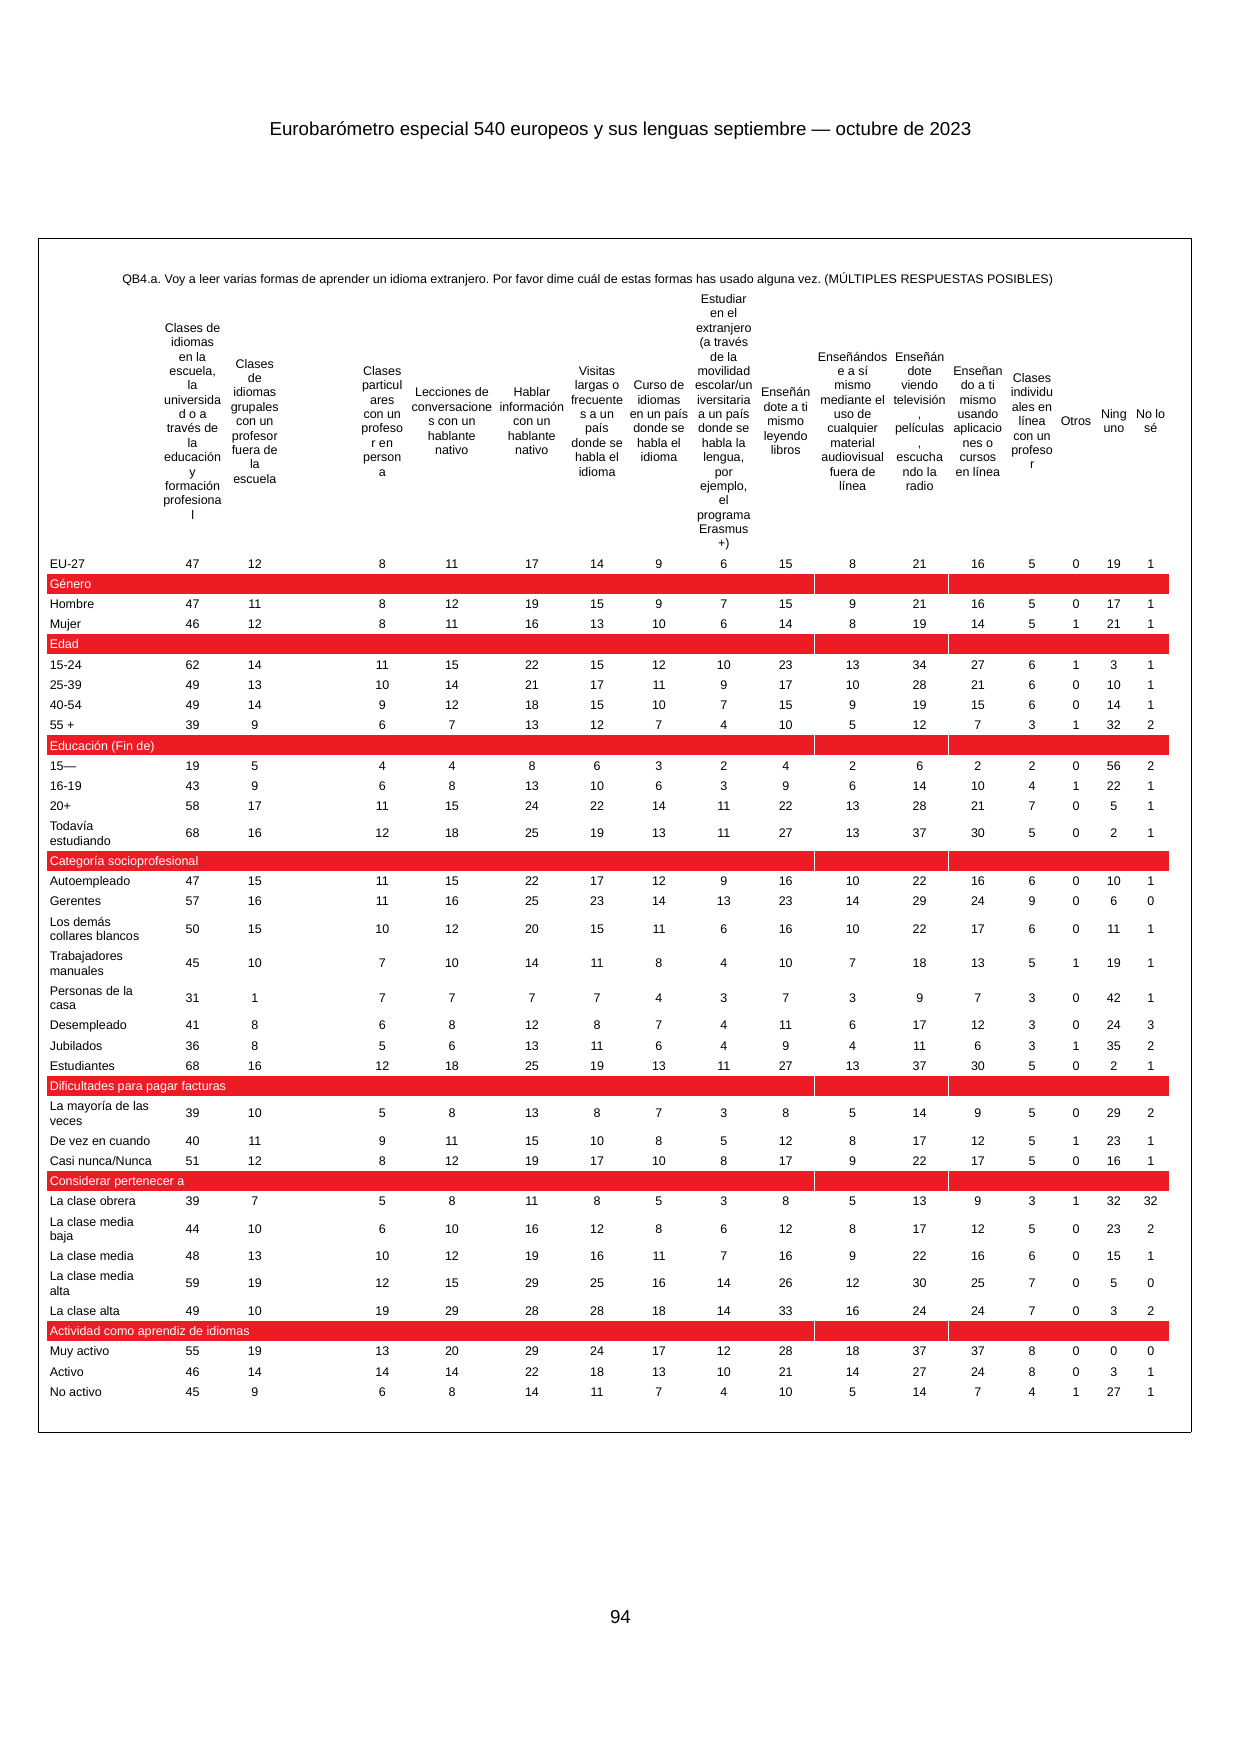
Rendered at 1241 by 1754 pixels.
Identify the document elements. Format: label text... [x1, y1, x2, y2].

table_cell [1132, 634, 1169, 654]
table_cell 12 [496, 1015, 567, 1035]
table_cell 6 [691, 911, 756, 946]
table_cell [627, 1321, 691, 1341]
table_cell 44 [160, 1211, 225, 1246]
table_cell 13 [815, 816, 890, 851]
table_cell 19 [1095, 946, 1132, 980]
table_cell 4 [691, 1015, 756, 1035]
table_cell 14 [890, 776, 948, 796]
table_cell [284, 614, 357, 634]
table_cell 11 [756, 1015, 814, 1035]
table_cell 10 [225, 946, 284, 980]
table_cell 29 [496, 1341, 567, 1361]
table_cell 13 [815, 654, 890, 674]
table_cell 22 [890, 1151, 948, 1171]
table_cell 8 [567, 1096, 627, 1130]
table_cell [949, 1321, 1007, 1341]
table_cell 40-54 [47, 695, 160, 715]
table_cell 24 [890, 1301, 948, 1321]
table_cell 15 [949, 695, 1007, 715]
table_cell [890, 851, 948, 871]
table_cell 19 [496, 594, 567, 614]
table_cell 4 [357, 755, 407, 776]
table_cell 12 [567, 1211, 627, 1246]
table_header [1095, 269, 1132, 289]
table_cell 22 [567, 796, 627, 816]
table_cell 32 [1132, 1191, 1169, 1211]
table_cell 11 [627, 1246, 691, 1266]
table_cell 16 [567, 1246, 627, 1266]
table_cell 0 [1057, 1341, 1095, 1361]
table_cell 7 [627, 715, 691, 735]
table_cell 0 [1057, 695, 1095, 715]
table_cell 10 [225, 1301, 284, 1321]
table_cell 10 [627, 695, 691, 715]
table_cell 17 [890, 1015, 948, 1035]
table_cell 24 [567, 1341, 627, 1361]
table_cell [567, 574, 627, 594]
table_cell 12 [225, 614, 284, 634]
table_cell 0 [1057, 1015, 1095, 1035]
table_cell [284, 289, 357, 553]
table_cell 23 [567, 891, 627, 911]
table_cell 12 [357, 1055, 407, 1076]
table_cell [1057, 1171, 1095, 1191]
table_cell 3 [691, 980, 756, 1015]
table_cell [496, 634, 567, 654]
table_cell [284, 1151, 357, 1171]
table_cell 15 [225, 911, 284, 946]
table_cell 15-24 [47, 654, 160, 674]
table_cell [284, 553, 357, 573]
table_cell [1132, 1171, 1169, 1191]
table_cell [567, 851, 627, 871]
table_cell 27 [949, 654, 1007, 674]
table_cell [949, 1076, 1007, 1096]
table_cell 7 [627, 1015, 691, 1035]
table_cell [627, 1171, 691, 1191]
table_cell 9 [815, 1151, 890, 1171]
table_cell 18 [567, 1361, 627, 1381]
table_cell 17 [496, 553, 567, 573]
table_cell 3 [1007, 1191, 1057, 1211]
table_cell 19 [496, 1246, 567, 1266]
table_cell 21 [1095, 614, 1132, 634]
table_cell 5 [1007, 553, 1057, 573]
table_cell 10 [691, 1361, 756, 1381]
table_cell 12 [949, 1130, 1007, 1151]
table_cell 14 [691, 1266, 756, 1301]
table_cell 13 [627, 1055, 691, 1076]
table_cell 0 [1132, 1266, 1169, 1301]
table_cell 22 [496, 871, 567, 891]
table_cell 5 [815, 1381, 890, 1402]
table_cell 14 [627, 891, 691, 911]
table_cell 6 [691, 1211, 756, 1246]
table_cell [496, 735, 567, 755]
table_cell 1 [1132, 1130, 1169, 1151]
table_cell 16 [756, 871, 814, 891]
table_cell 6 [357, 1381, 407, 1402]
table_cell 21 [756, 1361, 814, 1381]
table_cell 1 [1132, 776, 1169, 796]
table_cell 7 [949, 980, 1007, 1015]
table_cell [890, 574, 948, 594]
table_cell [357, 574, 407, 594]
table_cell 13 [496, 776, 567, 796]
table_cell 7 [1007, 1301, 1057, 1321]
table_cell 14 [815, 1361, 890, 1381]
table_cell 12 [815, 1266, 890, 1301]
table_cell 0 [1057, 755, 1095, 776]
table_cell 6 [1007, 911, 1057, 946]
table_cell Jubilados [47, 1035, 160, 1055]
table_cell 37 [890, 1341, 948, 1361]
table_cell 12 [407, 695, 496, 715]
table_cell 22 [1095, 776, 1132, 796]
table_cell 3 [1007, 1035, 1057, 1055]
table_cell 4 [691, 946, 756, 980]
table_cell 8 [1007, 1341, 1057, 1361]
table_cell Considerar pertenecer a [47, 1171, 496, 1191]
table_cell Todavía estudiando [47, 816, 160, 851]
table_cell 13 [357, 1341, 407, 1361]
table_cell [890, 1171, 948, 1191]
table_cell 13 [815, 1055, 890, 1076]
table_cell 2 [691, 755, 756, 776]
table_cell 0 [1057, 1361, 1095, 1381]
table_cell 9 [357, 695, 407, 715]
table_cell [407, 574, 496, 594]
table_cell 7 [1007, 1266, 1057, 1301]
table_cell [756, 574, 814, 594]
table_cell 27 [756, 816, 814, 851]
table_cell 39 [160, 715, 225, 735]
table_cell Clases de idiomas grupales con un profesor fuera de la escuela [225, 289, 284, 553]
table_cell 16 [949, 871, 1007, 891]
table_cell 1 [1132, 1381, 1169, 1402]
table_cell [890, 634, 948, 654]
table_cell Género [47, 574, 160, 594]
table_cell 1 [1132, 553, 1169, 573]
table_cell 22 [890, 871, 948, 891]
table_cell [1007, 1321, 1057, 1341]
table_cell [756, 851, 814, 871]
table_cell [496, 851, 567, 871]
table_cell 14 [496, 946, 567, 980]
table_cell 14 [225, 695, 284, 715]
table_cell [691, 574, 756, 594]
table_cell 25 [567, 1266, 627, 1301]
table_cell 9 [691, 675, 756, 695]
table_cell [284, 675, 357, 695]
table_cell 13 [225, 1246, 284, 1266]
table_cell Clases particulares con un profesor en persona [357, 289, 407, 553]
table_cell 10 [815, 911, 890, 946]
table_cell 9 [949, 1191, 1007, 1211]
table_cell [1057, 735, 1095, 755]
table_cell 8 [357, 553, 407, 573]
table_cell 1 [1132, 675, 1169, 695]
table_cell 2 [815, 755, 890, 776]
table_cell 15 [407, 796, 496, 816]
table_cell 7 [496, 980, 567, 1015]
table_cell [756, 1321, 814, 1341]
table_cell [815, 634, 890, 654]
table_cell 0 [1057, 1096, 1095, 1130]
table_cell 21 [496, 675, 567, 695]
table_cell 11 [407, 553, 496, 573]
table_cell 18 [815, 1341, 890, 1361]
table_cell 14 [890, 1381, 948, 1402]
table_cell 17 [567, 1151, 627, 1171]
table_cell 8 [407, 776, 496, 796]
table_cell 5 [357, 1096, 407, 1130]
table_cell [1095, 574, 1132, 594]
table_cell 8 [567, 1191, 627, 1211]
table_cell 13 [627, 1361, 691, 1381]
table_cell 24 [496, 796, 567, 816]
table_cell [160, 574, 225, 594]
table_cell Hombre [47, 594, 160, 614]
table_cell 16 [225, 891, 284, 911]
table_cell 7 [627, 1096, 691, 1130]
table_cell [496, 574, 567, 594]
table_cell 6 [627, 776, 691, 796]
table_cell 4 [691, 1035, 756, 1055]
table_cell 22 [890, 911, 948, 946]
table_cell 1 [1132, 911, 1169, 946]
table_cell 37 [890, 1055, 948, 1076]
table_cell [1007, 1076, 1057, 1096]
table_cell [815, 574, 890, 594]
table_cell 12 [407, 1151, 496, 1171]
table_cell 14 [1095, 695, 1132, 715]
table_cell Lecciones de conversaciones con un hablante nativo [407, 289, 496, 553]
table_cell 28 [890, 796, 948, 816]
table_cell Curso de idiomas en un país donde se habla el idioma [627, 289, 691, 553]
table_cell 6 [407, 1035, 496, 1055]
table_cell 12 [949, 1211, 1007, 1246]
table_cell 1 [1057, 1381, 1095, 1402]
table_cell 15 [567, 654, 627, 674]
table_cell 13 [890, 1191, 948, 1211]
table_cell 6 [1007, 675, 1057, 695]
table_cell 11 [627, 675, 691, 695]
table_cell 8 [357, 594, 407, 614]
table_cell 4 [627, 980, 691, 1015]
table_cell 10 [756, 1381, 814, 1402]
table_cell [284, 1055, 357, 1076]
table_cell 22 [496, 1361, 567, 1381]
table_cell [890, 1321, 948, 1341]
table_cell 58 [160, 796, 225, 816]
table_cell 16 [756, 911, 814, 946]
table_cell 12 [225, 1151, 284, 1171]
table_cell 12 [407, 911, 496, 946]
table_cell 26 [756, 1266, 814, 1301]
table_cell [627, 735, 691, 755]
table_cell 3 [691, 776, 756, 796]
table_cell 28 [496, 1301, 567, 1321]
table_cell 6 [1007, 1246, 1057, 1266]
table_cell 18 [496, 695, 567, 715]
table_cell 41 [160, 1015, 225, 1035]
table_cell 10 [567, 1130, 627, 1151]
table_cell 1 [1057, 614, 1095, 634]
table_cell 5 [1007, 1055, 1057, 1076]
table_cell 55 + [47, 715, 160, 735]
table_cell 0 [1057, 675, 1095, 695]
table_cell 4 [815, 1035, 890, 1055]
table_cell 5 [1007, 614, 1057, 634]
table_cell [627, 574, 691, 594]
table_cell 13 [627, 816, 691, 851]
table_cell 62 [160, 654, 225, 674]
table_cell 9 [815, 695, 890, 715]
table_cell 2 [1132, 1035, 1169, 1055]
table_cell 17 [627, 1341, 691, 1361]
table_cell [160, 735, 225, 755]
table_cell 0 [1057, 1301, 1095, 1321]
table_cell 6 [949, 1035, 1007, 1055]
table_cell 19 [225, 1266, 284, 1301]
table_cell 12 [567, 715, 627, 735]
table_cell [756, 1171, 814, 1191]
table_cell 35 [1095, 1035, 1132, 1055]
table_cell 8 [627, 1211, 691, 1246]
table_cell 40 [160, 1130, 225, 1151]
table_cell 9 [756, 1035, 814, 1055]
table_cell 3 [1095, 1301, 1132, 1321]
table_cell 20+ [47, 796, 160, 816]
table_cell 5 [1095, 1266, 1132, 1301]
table_cell 11 [627, 911, 691, 946]
table_cell 5 [815, 1191, 890, 1211]
table_cell [284, 715, 357, 735]
table_cell 10 [1095, 871, 1132, 891]
table_cell 0 [1057, 553, 1095, 573]
table_cell 8 [407, 1191, 496, 1211]
table_cell [47, 289, 160, 553]
table_cell 30 [949, 1055, 1007, 1076]
table_cell [284, 1266, 357, 1301]
table_cell 11 [225, 1130, 284, 1151]
table_cell 14 [949, 614, 1007, 634]
table_cell 16 [756, 1246, 814, 1266]
table_cell 10 [357, 675, 407, 695]
table_cell 15 [567, 594, 627, 614]
table_cell La mayoría de las veces [47, 1096, 160, 1130]
table_cell [407, 634, 496, 654]
table_cell 68 [160, 1055, 225, 1076]
table_cell 0 [1057, 1246, 1095, 1266]
table_cell 5 [225, 755, 284, 776]
table_cell 16-19 [47, 776, 160, 796]
table_cell 11 [691, 816, 756, 851]
table_cell [1057, 1076, 1095, 1096]
table_cell No lo sé [1132, 289, 1169, 553]
table_cell Actividad como aprendiz de idiomas [47, 1321, 496, 1341]
table_cell 21 [890, 553, 948, 573]
table_cell 48 [160, 1246, 225, 1266]
table_cell 3 [1007, 980, 1057, 1015]
table_cell 17 [949, 911, 1007, 946]
table_cell Casi nunca/Nunca [47, 1151, 160, 1171]
table_cell [1057, 1321, 1095, 1341]
table_cell 5 [357, 1191, 407, 1211]
table_cell [567, 634, 627, 654]
table_cell [284, 1015, 357, 1035]
table_cell 68 [160, 816, 225, 851]
table_cell [691, 634, 756, 654]
table_cell 39 [160, 1096, 225, 1130]
table_cell [284, 871, 357, 891]
table_cell 5 [1007, 594, 1057, 614]
table_cell 11 [357, 891, 407, 911]
table_cell 18 [890, 946, 948, 980]
table_cell 29 [407, 1301, 496, 1321]
table_cell [284, 1301, 357, 1321]
table_cell 6 [357, 776, 407, 796]
table_cell 16 [407, 891, 496, 911]
table_cell 5 [1007, 1096, 1057, 1130]
table_cell 1 [1057, 1130, 1095, 1151]
table_cell 14 [567, 553, 627, 573]
table_cell 0 [1057, 594, 1095, 614]
table_cell [1095, 1321, 1132, 1341]
table_cell 27 [756, 1055, 814, 1076]
table_cell [1007, 851, 1057, 871]
table_cell 19 [225, 1341, 284, 1361]
table_cell 14 [691, 1301, 756, 1321]
table_cell [949, 574, 1007, 594]
table_cell [567, 735, 627, 755]
table_cell De vez en cuando [47, 1130, 160, 1151]
table_cell 15 [225, 871, 284, 891]
table_cell 5 [691, 1130, 756, 1151]
table_cell 9 [225, 776, 284, 796]
table_cell 5 [815, 1096, 890, 1130]
table_cell 1 [1132, 816, 1169, 851]
table_cell Edad [47, 634, 160, 654]
table_cell 37 [890, 816, 948, 851]
table_cell 1 [225, 980, 284, 1015]
table_cell 27 [890, 1361, 948, 1381]
table_cell 23 [1095, 1130, 1132, 1151]
table_cell [357, 735, 407, 755]
table_cell 4 [1007, 1381, 1057, 1402]
table_cell 33 [756, 1301, 814, 1321]
table_cell 5 [1007, 1211, 1057, 1246]
table_cell 14 [407, 675, 496, 695]
table_cell Mujer [47, 614, 160, 634]
table_cell 10 [407, 1211, 496, 1246]
table_cell 8 [627, 1130, 691, 1151]
table_cell 17 [1095, 594, 1132, 614]
table_cell 12 [890, 715, 948, 735]
table_header [1132, 269, 1169, 289]
table_cell 1 [1132, 1055, 1169, 1076]
table_cell [691, 1321, 756, 1341]
table_cell 10 [357, 1246, 407, 1266]
table_cell [815, 735, 890, 755]
table_cell 25 [496, 891, 567, 911]
table_cell 6 [357, 1211, 407, 1246]
table_cell 0 [1057, 891, 1095, 911]
table_cell 16 [496, 1211, 567, 1246]
table_cell 9 [890, 980, 948, 1015]
table_cell 2 [1095, 816, 1132, 851]
table_cell [627, 1076, 691, 1096]
table_cell 49 [160, 695, 225, 715]
table_cell Activo [47, 1361, 160, 1381]
table_cell 3 [1095, 654, 1132, 674]
table_cell 10 [1095, 675, 1132, 695]
table_cell 47 [160, 871, 225, 891]
table_cell 14 [225, 654, 284, 674]
table_cell 47 [160, 594, 225, 614]
table_cell [284, 1211, 357, 1246]
table_cell 0 [1057, 1211, 1095, 1246]
table_cell [284, 946, 357, 980]
table_cell La clase alta [47, 1301, 160, 1321]
table_cell [407, 735, 496, 755]
table_cell 13 [225, 675, 284, 695]
table_cell Clases de idiomas en la escuela, la universidad o a través de la educación y formación profesional [160, 289, 225, 553]
table_cell 1 [1132, 1151, 1169, 1171]
table_cell 15— [47, 755, 160, 776]
table_cell 12 [756, 1211, 814, 1246]
table_cell 7 [756, 980, 814, 1015]
table_cell 8 [627, 946, 691, 980]
table_cell 12 [225, 553, 284, 573]
table_cell 14 [225, 1361, 284, 1381]
table_cell Muy activo [47, 1341, 160, 1361]
table_cell 10 [815, 675, 890, 695]
table_cell 8 [567, 1015, 627, 1035]
table_cell 0 [1057, 1151, 1095, 1171]
table_cell 51 [160, 1151, 225, 1171]
table_cell [949, 851, 1007, 871]
table_cell 0 [1057, 796, 1095, 816]
table_cell 10 [225, 1211, 284, 1246]
table_cell 5 [815, 715, 890, 735]
table_cell 19 [567, 816, 627, 851]
table_cell [815, 1171, 890, 1191]
table_cell 4 [756, 755, 814, 776]
table_cell 17 [225, 796, 284, 816]
table_cell 34 [890, 654, 948, 674]
table_cell 8 [1007, 1361, 1057, 1381]
table_cell 23 [756, 891, 814, 911]
table_cell Enseñándote a ti mismo leyendo libros [756, 289, 814, 553]
table_cell 11 [407, 1130, 496, 1151]
table_cell 1 [1057, 946, 1095, 980]
table_cell [284, 574, 357, 594]
table_cell 1 [1132, 1361, 1169, 1381]
table_cell 3 [1132, 1015, 1169, 1035]
table_cell 7 [691, 594, 756, 614]
table_cell 30 [949, 816, 1007, 851]
table_cell Estudiar en el extranjero (a través de la movilidad escolar/universitaria a un país donde se habla la lengua, por ejemplo, el programa Erasmus +) [691, 289, 756, 553]
table_cell 3 [691, 1191, 756, 1211]
table_cell [496, 1076, 567, 1096]
table_cell 1 [1132, 614, 1169, 634]
table_cell 11 [357, 654, 407, 674]
table_cell Ninguno [1095, 289, 1132, 553]
table_cell 16 [949, 553, 1007, 573]
table_cell 30 [890, 1266, 948, 1301]
table_cell 2 [1132, 715, 1169, 735]
table_cell 19 [496, 1151, 567, 1171]
table_cell [284, 911, 357, 946]
table_cell 55 [160, 1341, 225, 1361]
table_cell 7 [1007, 796, 1057, 816]
table_cell Los demás collares blancos [47, 911, 160, 946]
table_cell [225, 735, 284, 755]
table_cell 4 [691, 1381, 756, 1402]
table_cell 19 [890, 614, 948, 634]
table_cell 17 [890, 1211, 948, 1246]
table_cell [284, 735, 357, 755]
table_cell 15 [756, 695, 814, 715]
table_cell 46 [160, 1361, 225, 1381]
table_cell 19 [357, 1301, 407, 1321]
table_cell 16 [949, 1246, 1007, 1266]
table_cell 32 [1095, 715, 1132, 735]
table_cell [691, 735, 756, 755]
table_cell [756, 735, 814, 755]
table_cell 11 [567, 1381, 627, 1402]
table_cell [284, 1361, 357, 1381]
table_cell 4 [1007, 776, 1057, 796]
table_cell 7 [815, 946, 890, 980]
table_cell 6 [357, 715, 407, 735]
table_cell 24 [949, 1301, 1007, 1321]
table_cell 2 [1095, 1055, 1132, 1076]
table_cell Enseñando a ti mismo usando aplicaciones o cursos en línea [949, 289, 1007, 553]
table_cell 49 [160, 1301, 225, 1321]
table_cell 5 [627, 1191, 691, 1211]
table_cell Educación (Fin de) [47, 735, 160, 755]
table_cell 27 [1095, 1381, 1132, 1402]
table_cell 8 [407, 1015, 496, 1035]
table_cell [567, 1171, 627, 1191]
table_cell 7 [407, 715, 496, 735]
table_cell 45 [160, 1381, 225, 1402]
table_cell [496, 1171, 567, 1191]
table_cell 23 [1095, 1211, 1132, 1246]
table_cell 11 [890, 1035, 948, 1055]
table_cell [1095, 634, 1132, 654]
table_cell [627, 851, 691, 871]
table_cell [284, 1035, 357, 1055]
table_cell [1007, 634, 1057, 654]
table_cell Personas de la casa [47, 980, 160, 1015]
table_cell 3 [1095, 1361, 1132, 1381]
table_cell 11 [567, 1035, 627, 1055]
table_cell 1 [1132, 695, 1169, 715]
table_cell 21 [890, 594, 948, 614]
table_cell 7 [691, 695, 756, 715]
table_cell Desempleado [47, 1015, 160, 1035]
table_cell Visitas largas o frecuentes a un país donde se habla el idioma [567, 289, 627, 553]
table_cell 43 [160, 776, 225, 796]
table_cell 10 [691, 654, 756, 674]
table_cell [815, 851, 890, 871]
table_cell 45 [160, 946, 225, 980]
table_cell 8 [756, 1096, 814, 1130]
table_cell [815, 1321, 890, 1341]
table_cell 7 [627, 1381, 691, 1402]
table_cell [1057, 851, 1095, 871]
table_cell 10 [627, 614, 691, 634]
table_cell 10 [357, 911, 407, 946]
table_cell 16 [1095, 1151, 1132, 1171]
table_cell [949, 1171, 1007, 1191]
table_cell 1 [1132, 654, 1169, 674]
table_header [47, 269, 119, 289]
table_cell 11 [407, 614, 496, 634]
table_cell [284, 654, 357, 674]
table_cell 10 [756, 946, 814, 980]
table_cell 11 [357, 871, 407, 891]
table_cell 15 [756, 553, 814, 573]
table_cell 7 [949, 715, 1007, 735]
table_cell 8 [225, 1015, 284, 1035]
table_cell 3 [1007, 1015, 1057, 1035]
table_cell 32 [1095, 1191, 1132, 1211]
table_cell 1 [1132, 594, 1169, 614]
table_cell La clase obrera [47, 1191, 160, 1211]
table_cell 12 [407, 594, 496, 614]
table_cell 15 [567, 695, 627, 715]
table_cell 1 [1057, 715, 1095, 735]
table_cell 3 [691, 1096, 756, 1130]
table_cell 9 [949, 1096, 1007, 1130]
table_cell [949, 735, 1007, 755]
table_cell 28 [567, 1301, 627, 1321]
table_cell 14 [815, 891, 890, 911]
table_cell [160, 634, 225, 654]
table_cell 17 [756, 675, 814, 695]
table_cell 5 [357, 1035, 407, 1055]
table_cell 13 [496, 1096, 567, 1130]
table_cell 0 [1057, 1266, 1095, 1301]
table_cell 13 [691, 891, 756, 911]
table_cell 6 [357, 1015, 407, 1035]
table_cell 1 [1057, 776, 1095, 796]
table_cell Hablar información con un hablante nativo [496, 289, 567, 553]
table_cell 9 [357, 1130, 407, 1151]
table_cell 2 [1007, 755, 1057, 776]
table_cell [1057, 634, 1095, 654]
table_cell [567, 1076, 627, 1096]
table_cell 12 [357, 1266, 407, 1301]
table_cell 10 [815, 871, 890, 891]
table_cell 7 [407, 980, 496, 1015]
table_cell 0 [1057, 871, 1095, 891]
table_cell 1 [1057, 1035, 1095, 1055]
table_cell 9 [225, 1381, 284, 1402]
table_cell Enseñándose a sí mismo mediante el uso de cualquier material audiovisual fuera de línea [815, 289, 890, 553]
table_cell 0 [1132, 1341, 1169, 1361]
table_cell 16 [225, 1055, 284, 1076]
table_cell 19 [567, 1055, 627, 1076]
table_cell [284, 776, 357, 796]
table_cell 15 [407, 871, 496, 891]
table_cell 8 [407, 1381, 496, 1402]
table_cell 10 [949, 776, 1007, 796]
table_cell 14 [890, 1096, 948, 1130]
table_cell 4 [407, 755, 496, 776]
table_cell La clase media baja [47, 1211, 160, 1246]
table_cell 14 [496, 1381, 567, 1402]
table_cell Clases individuales en línea con un profesor [1007, 289, 1057, 553]
table_cell [284, 1130, 357, 1151]
table_cell 1 [1132, 946, 1169, 980]
table_cell EU-27 [47, 553, 160, 573]
table_cell 29 [496, 1266, 567, 1301]
table_cell [1132, 1076, 1169, 1096]
table_cell 12 [407, 1246, 496, 1266]
table_cell 42 [1095, 980, 1132, 1015]
table_cell 10 [225, 1096, 284, 1130]
table_cell 12 [756, 1130, 814, 1151]
table_cell 9 [756, 776, 814, 796]
table_cell 10 [567, 776, 627, 796]
table_cell 7 [567, 980, 627, 1015]
table_cell 3 [1007, 715, 1057, 735]
table_cell [284, 755, 357, 776]
table_cell [691, 1076, 756, 1096]
table_cell 11 [357, 796, 407, 816]
table_cell 9 [815, 594, 890, 614]
table_cell 17 [756, 1151, 814, 1171]
table_cell [1095, 1076, 1132, 1096]
table_cell 6 [627, 1035, 691, 1055]
table_cell 57 [160, 891, 225, 911]
table_cell [1007, 1171, 1057, 1191]
table_cell 3 [815, 980, 890, 1015]
table_cell [890, 1076, 948, 1096]
table_cell 1 [1132, 980, 1169, 1015]
table_cell 17 [949, 1151, 1007, 1171]
table_cell 8 [357, 614, 407, 634]
table_cell [225, 634, 284, 654]
table_cell Estudiantes [47, 1055, 160, 1076]
table_cell 21 [949, 675, 1007, 695]
table_cell 0 [1057, 980, 1095, 1015]
table_cell 15 [407, 1266, 496, 1301]
table_cell [1132, 1321, 1169, 1341]
table_cell No activo [47, 1381, 160, 1402]
table_cell 6 [1007, 871, 1057, 891]
table_cell [890, 735, 948, 755]
table_cell 47 [160, 553, 225, 573]
table_cell 13 [567, 614, 627, 634]
table_cell 24 [1095, 1015, 1132, 1035]
table_cell [815, 1076, 890, 1096]
table_cell [756, 634, 814, 654]
table_cell 1 [1132, 1246, 1169, 1266]
table_cell 9 [627, 553, 691, 573]
table_cell [284, 1191, 357, 1211]
table_cell [225, 574, 284, 594]
table_cell 2 [1132, 1211, 1169, 1246]
table_cell 8 [815, 614, 890, 634]
table_cell 24 [949, 891, 1007, 911]
table_cell 6 [890, 755, 948, 776]
table_cell Otros [1057, 289, 1095, 553]
table_cell 8 [496, 755, 567, 776]
table_cell 17 [890, 1130, 948, 1151]
table_cell 11 [567, 946, 627, 980]
table_cell Gerentes [47, 891, 160, 911]
table_cell 14 [357, 1361, 407, 1381]
table_cell 17 [567, 675, 627, 695]
table_cell 24 [949, 1361, 1007, 1381]
table_cell 2 [1132, 1301, 1169, 1321]
table_cell [1007, 735, 1057, 755]
table_cell 12 [949, 1015, 1007, 1035]
table_cell [284, 980, 357, 1015]
table_cell 50 [160, 911, 225, 946]
table_cell [1095, 735, 1132, 755]
table_cell 29 [1095, 1096, 1132, 1130]
table_cell 9 [691, 871, 756, 891]
table_cell 9 [627, 594, 691, 614]
table_cell 29 [890, 891, 948, 911]
table_cell 36 [160, 1035, 225, 1055]
table_cell Categoría socioprofesional [47, 851, 496, 871]
table_cell 6 [1007, 695, 1057, 715]
table_cell 10 [407, 946, 496, 980]
table_cell 8 [407, 1096, 496, 1130]
table_cell [949, 634, 1007, 654]
table_cell 6 [1007, 654, 1057, 674]
table_cell 16 [496, 614, 567, 634]
table_cell 28 [890, 675, 948, 695]
table_cell 7 [357, 946, 407, 980]
table_cell 10 [627, 1151, 691, 1171]
table_cell 25 [949, 1266, 1007, 1301]
table_cell 22 [756, 796, 814, 816]
table_cell La clase media [47, 1246, 160, 1266]
table_cell 15 [756, 594, 814, 614]
table_cell 18 [627, 1301, 691, 1321]
table_cell 6 [691, 614, 756, 634]
table_cell 9 [1007, 891, 1057, 911]
table_cell 11 [496, 1191, 567, 1211]
table_cell 0 [1057, 911, 1095, 946]
table_cell 6 [1095, 891, 1132, 911]
table_cell 0 [1057, 816, 1095, 851]
table_cell [1095, 851, 1132, 871]
table_cell 23 [756, 654, 814, 674]
table_cell 20 [496, 911, 567, 946]
table_cell 1 [1132, 871, 1169, 891]
table_cell 18 [407, 1055, 496, 1076]
table_cell 8 [225, 1035, 284, 1055]
table_cell [1132, 735, 1169, 755]
table_cell 8 [815, 1211, 890, 1246]
table_cell [691, 1171, 756, 1191]
table_header [1057, 269, 1095, 289]
table_cell [284, 1096, 357, 1130]
table_cell 9 [815, 1246, 890, 1266]
table_cell 8 [357, 1151, 407, 1171]
table_cell 19 [1095, 553, 1132, 573]
table_cell 21 [949, 796, 1007, 816]
table_cell [284, 1341, 357, 1361]
table_cell 15 [1095, 1246, 1132, 1266]
table_cell 16 [627, 1266, 691, 1301]
table_cell [691, 851, 756, 871]
table_cell 16 [949, 594, 1007, 614]
table_cell Trabajadores manuales [47, 946, 160, 980]
table_cell 1 [1132, 796, 1169, 816]
table_cell 11 [691, 1055, 756, 1076]
table_cell [284, 816, 357, 851]
table_cell 49 [160, 675, 225, 695]
table_cell 8 [815, 553, 890, 573]
table_cell 39 [160, 1191, 225, 1211]
table_cell 13 [949, 946, 1007, 980]
table_cell 25 [496, 1055, 567, 1076]
table_cell 59 [160, 1266, 225, 1301]
table_cell 2 [949, 755, 1007, 776]
table_cell 8 [691, 1151, 756, 1171]
table_cell [756, 1076, 814, 1096]
table_cell [284, 891, 357, 911]
table_cell 25 [496, 816, 567, 851]
table_cell [567, 1321, 627, 1341]
table_cell 18 [407, 816, 496, 851]
table_cell [284, 796, 357, 816]
table_cell 11 [691, 796, 756, 816]
table_cell 14 [627, 796, 691, 816]
table_cell 7 [949, 1381, 1007, 1402]
table_cell 19 [890, 695, 948, 715]
table_cell 16 [225, 816, 284, 851]
table_cell [357, 634, 407, 654]
table_cell 12 [357, 816, 407, 851]
table_cell [496, 1321, 567, 1341]
table_cell 1 [1057, 1191, 1095, 1211]
table_cell [284, 594, 357, 614]
table_cell [627, 634, 691, 654]
table_cell [1132, 851, 1169, 871]
table_cell 17 [567, 871, 627, 891]
table_cell 15 [407, 654, 496, 674]
table_cell 4 [691, 715, 756, 735]
table_cell 5 [1007, 1130, 1057, 1151]
table_cell 13 [815, 796, 890, 816]
table_cell 6 [567, 755, 627, 776]
table_cell 0 [1095, 1341, 1132, 1361]
table_cell [1132, 574, 1169, 594]
table_cell 11 [1095, 911, 1132, 946]
table_cell 15 [567, 911, 627, 946]
table_cell 0 [1057, 1055, 1095, 1076]
table_cell [1095, 1171, 1132, 1191]
table_cell 7 [225, 1191, 284, 1211]
table_cell 12 [627, 871, 691, 891]
table_cell 31 [160, 980, 225, 1015]
table_cell 12 [627, 654, 691, 674]
table_cell 6 [691, 553, 756, 573]
table_cell 5 [1007, 1151, 1057, 1171]
table_header QB4.a. Voy a leer varias formas de aprender un idioma extranjero. Por favor dime cuál de estas formas has usado alguna vez. (MÚLTIPLES RESPUESTAS POSIBLES) [119, 269, 1057, 289]
table_cell 13 [496, 1035, 567, 1055]
table_cell 15 [496, 1130, 567, 1151]
table_cell 25-39 [47, 675, 160, 695]
table_cell 13 [496, 715, 567, 735]
table_cell [1057, 574, 1095, 594]
table_cell 0 [1132, 891, 1169, 911]
table_cell Autoempleado [47, 871, 160, 891]
table_cell 14 [756, 614, 814, 634]
table_cell 6 [815, 1015, 890, 1035]
table_cell 2 [1132, 1096, 1169, 1130]
table_cell [1007, 574, 1057, 594]
table_cell 5 [1095, 796, 1132, 816]
table_cell 22 [890, 1246, 948, 1266]
table_cell 46 [160, 614, 225, 634]
table_cell [284, 1381, 357, 1402]
table_cell 10 [756, 715, 814, 735]
table_cell 37 [949, 1341, 1007, 1361]
table_cell La clase media alta [47, 1266, 160, 1301]
table_cell 22 [496, 654, 567, 674]
table_cell 56 [1095, 755, 1132, 776]
table_cell 16 [815, 1301, 890, 1321]
table_cell 8 [756, 1191, 814, 1211]
table_cell 28 [756, 1341, 814, 1361]
table_cell 7 [691, 1246, 756, 1266]
table_cell 5 [1007, 816, 1057, 851]
table_cell 6 [815, 776, 890, 796]
table_cell 19 [160, 755, 225, 776]
table_cell 11 [225, 594, 284, 614]
table_cell [284, 634, 357, 654]
table_cell 9 [225, 715, 284, 735]
table_cell Enseñándote viendo televisión, películas, escuchando la radio [890, 289, 948, 553]
table_cell [284, 695, 357, 715]
table_cell 7 [357, 980, 407, 1015]
table_cell 2 [1132, 755, 1169, 776]
table_cell 1 [1057, 654, 1095, 674]
table_cell 3 [627, 755, 691, 776]
table_cell Dificultades para pagar facturas [47, 1076, 496, 1096]
table_cell 12 [691, 1341, 756, 1361]
table_cell 20 [407, 1341, 496, 1361]
table_cell 5 [1007, 946, 1057, 980]
table_cell 8 [815, 1130, 890, 1151]
table_cell 14 [407, 1361, 496, 1381]
table_cell [284, 1246, 357, 1266]
